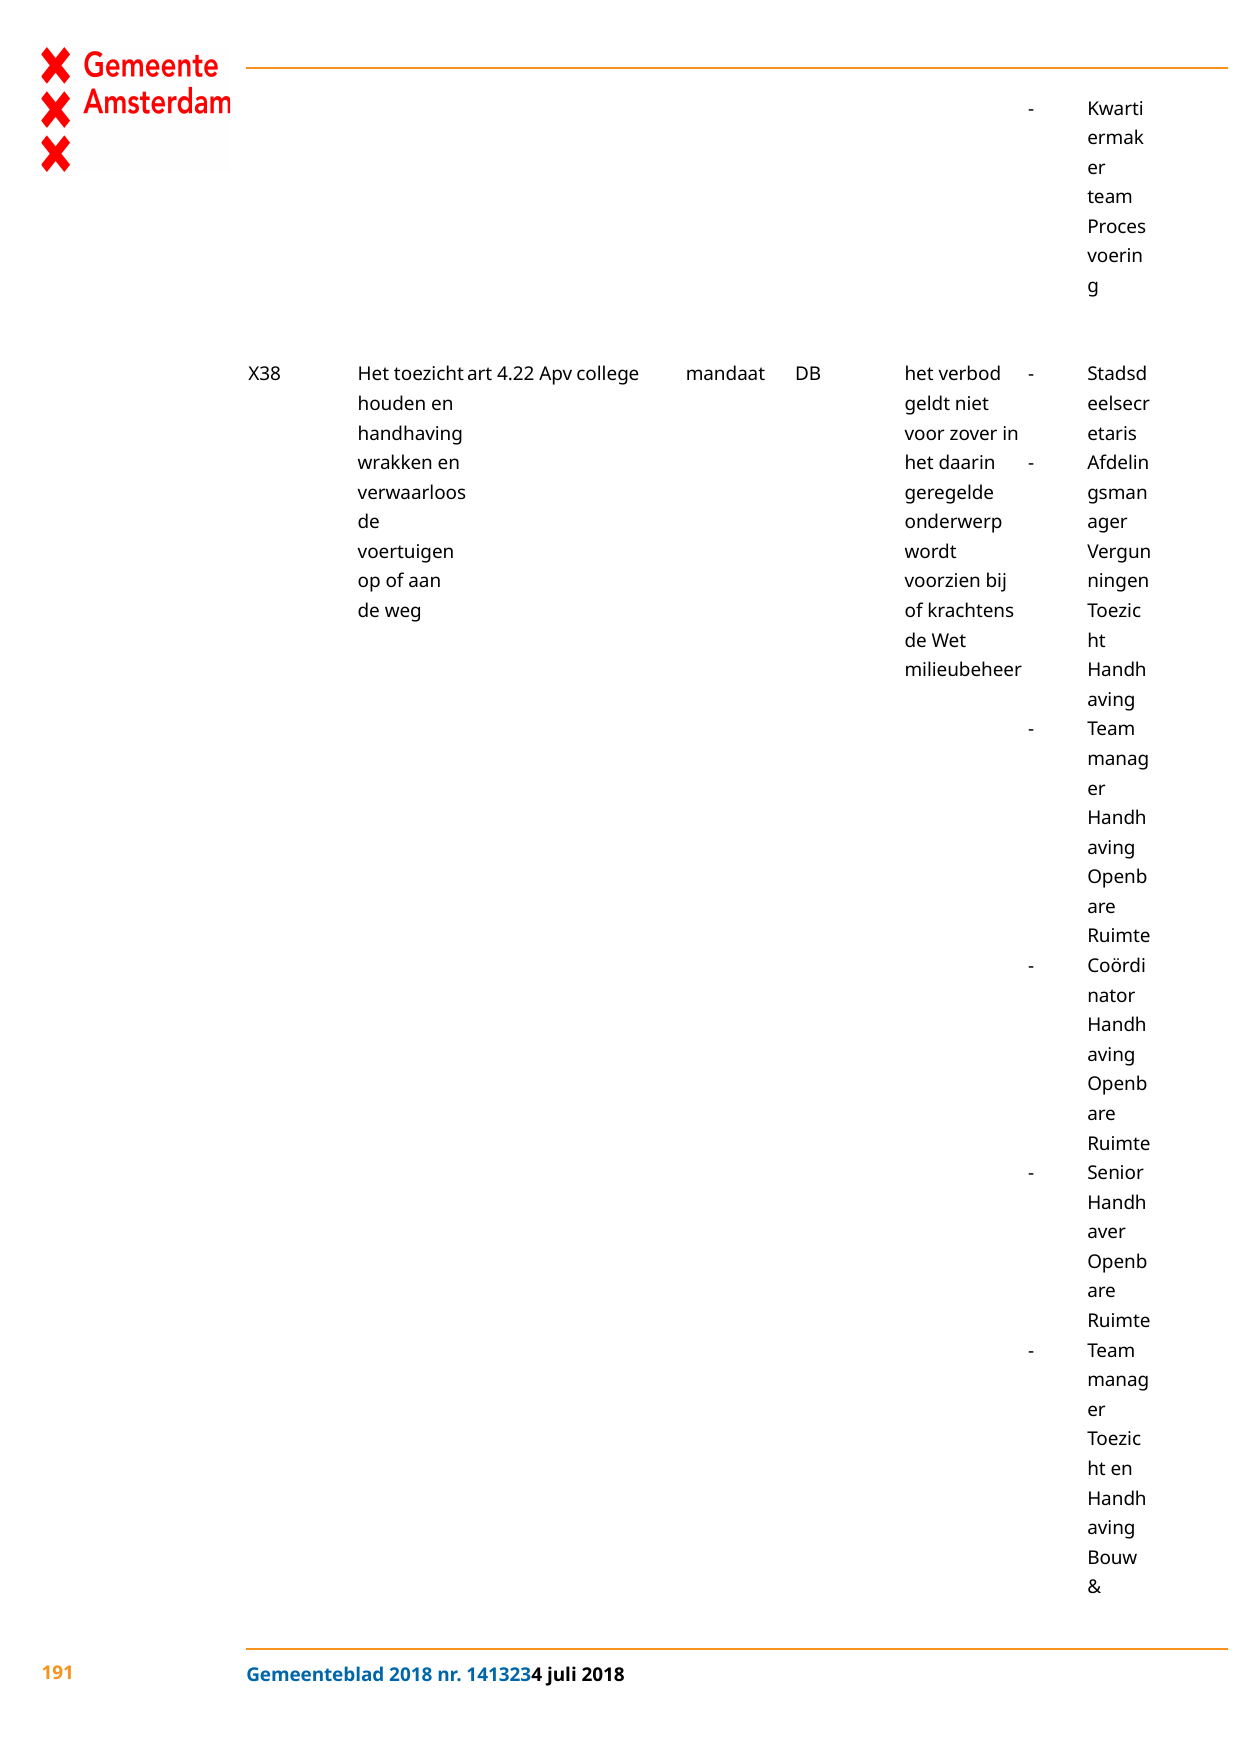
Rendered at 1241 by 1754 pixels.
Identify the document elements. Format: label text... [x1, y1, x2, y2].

table_header [248, 95, 357, 328]
table_header X38 [248, 331, 357, 1599]
table_header DB [795, 331, 904, 1599]
table_header Stadsdeelsecretaris Afdelingsmanager Vergunningen Toezicht Handhaving Teammanager Handhaving Openbare Ruimte Coördinator Handhaving Openbare Ruimte Senior Handhaver Openbare Ruimte Teammanager Toezicht en Handhaving Bouw & [1028, 331, 1152, 1599]
table_header Kwartiermaker team Procesvoering [1028, 95, 1152, 328]
table_header [686, 95, 795, 328]
table_header het verbod geldt niet voor zover in het daarin geregelde onderwerp wordt voorzien bij of krachtens de Wet milieubeheer [904, 331, 1028, 1599]
table_header art 4.22 Apv [467, 331, 576, 1599]
picture [41, 47, 231, 172]
table_header [904, 95, 1028, 328]
table_header [467, 95, 576, 328]
table_header college [576, 331, 686, 1599]
table_header [358, 95, 467, 328]
table_header Het toezicht houden en handhaving wrakken en verwaarloosde voertuigen op of aan de weg [358, 331, 467, 1599]
table_header mandaat [686, 331, 795, 1599]
table_header [576, 95, 686, 328]
table_header [795, 95, 904, 328]
